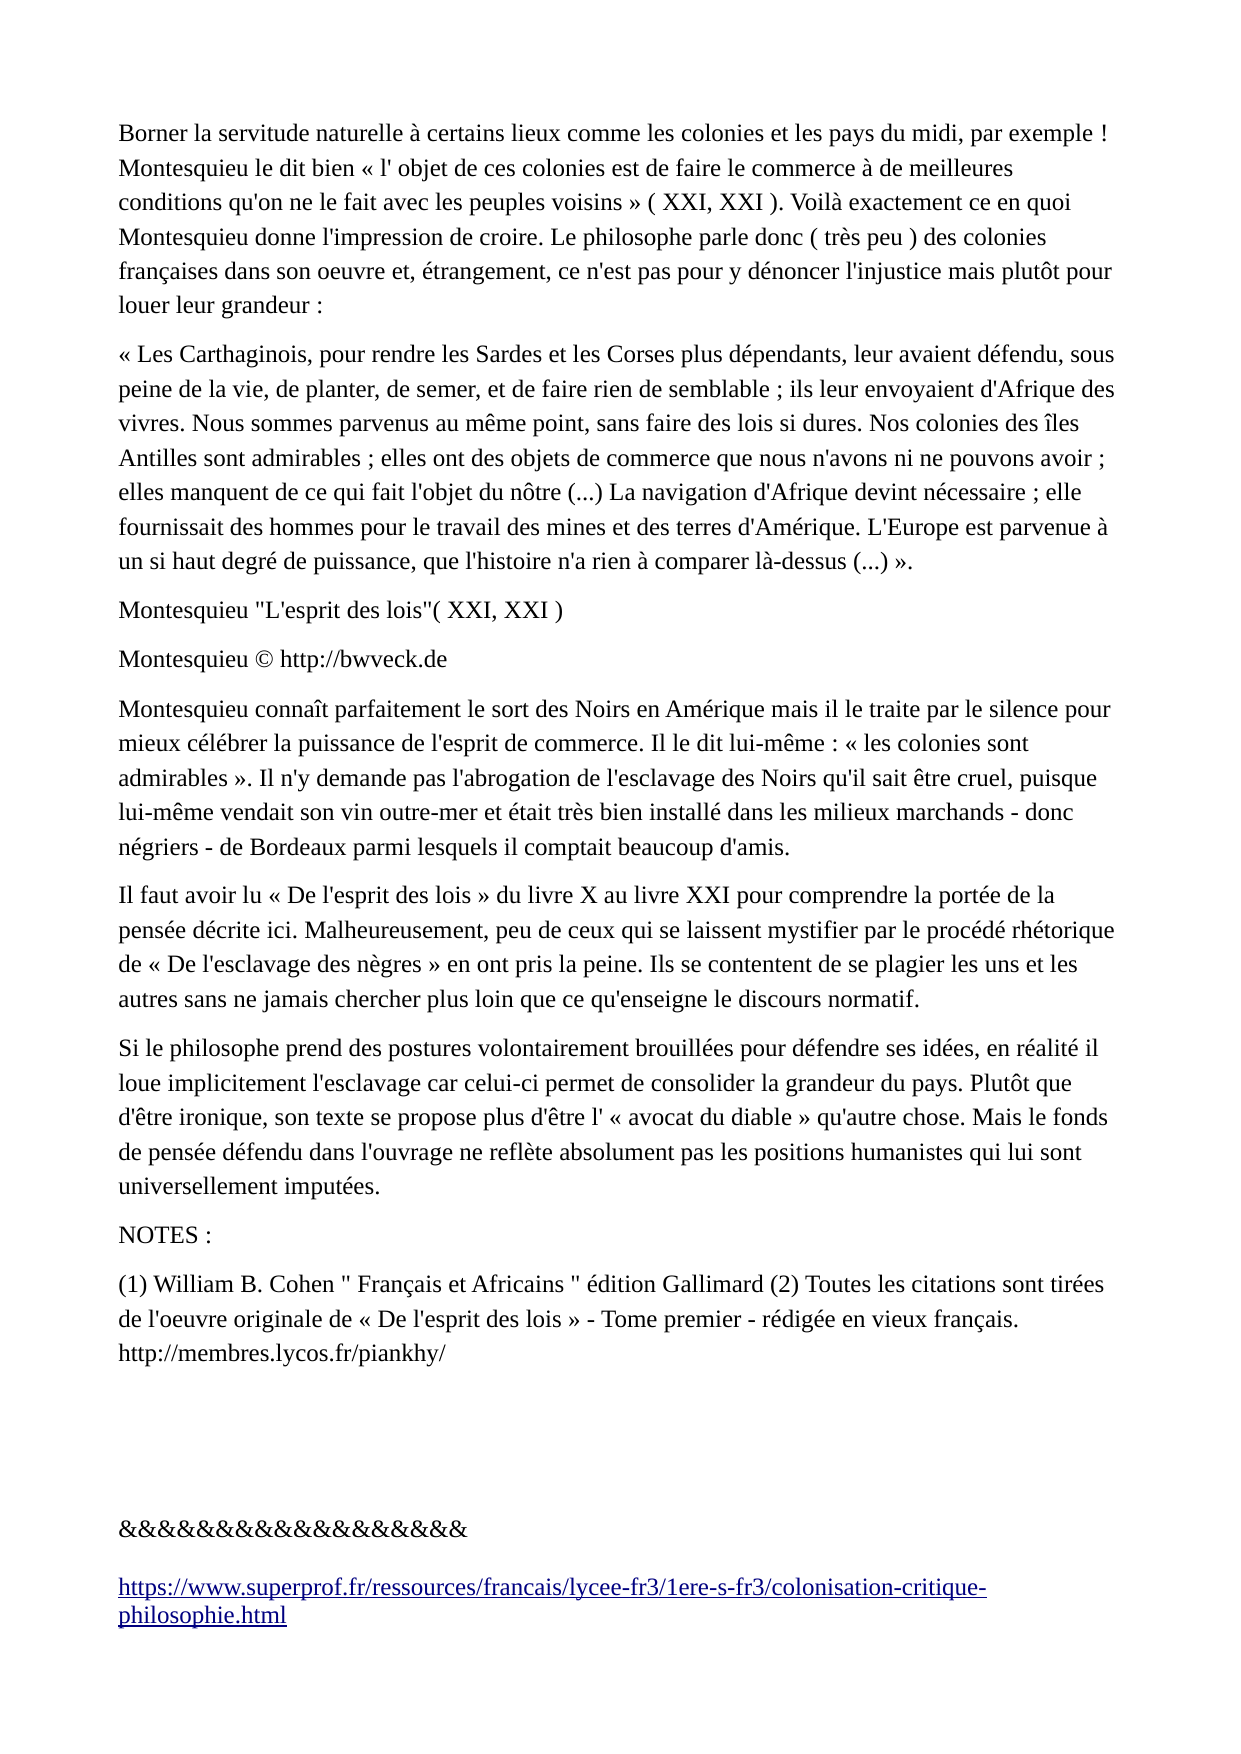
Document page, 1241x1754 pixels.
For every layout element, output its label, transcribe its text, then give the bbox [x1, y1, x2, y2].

text « Les Carthaginois, pour rendre les Sardes et les Corses plus dépendants, leur avaient défendu, sous peine de la vie, de planter, de semer, et de faire rien de semblable ; ils leur envoyaient d'Afrique des vivres. Nous sommes parvenus au même point, sans faire des lois si dures. Nos colonies des îles Antilles sont admirables ; elles ont des objets de commerce que nous n'avons ni ne pouvons avoir ; elles manquent de ce qui fait l'objet du nôtre (...) La navigation d'Afrique devint nécessaire ; elle fournissait des hommes pour le travail des mines et des terres d'Amérique. L'Europe est parvenue à un si haut degré de puissance, que l'histoire n'a rien à comparer là-dessus (...) ». [118, 339, 1122, 575]
text Montesquieu "L'esprit des lois"( XXI, XXI ) [118, 596, 1122, 624]
text https://www.superprof.fr/ressources/francais/lycee-fr3/1ere-s-fr3/colonisation-critique-philosophie.html [118, 1572, 1122, 1629]
text NOTES : [118, 1220, 1122, 1249]
text Borner la servitude naturelle à certains lieux comme les colonies et les pays du midi, par exemple ! Montesquieu le dit bien « l' objet de ces colonies est de faire le commerce à de meilleures conditions qu'on ne le fait avec les peuples voisins » ( XXI, XXI ). Voilà exactement ce en quoi Montesquieu donne l'impression de croire. Le philosophe parle donc ( très peu ) des colonies françaises dans son oeuvre et, étrangement, ce n'est pas pour y dénoncer l'injustice mais plutôt pour louer leur grandeur : [118, 118, 1122, 319]
text Montesquieu connaît parfaitement le sort des Noirs en Amérique mais il le traite par le silence pour mieux célébrer la puissance de l'esprit de commerce. Il le dit lui-même : « les colonies sont admirables ». Il n'y demande pas l'abrogation de l'esclavage des Noirs qu'il sait être cruel, puisque lui-même vendait son vin outre-mer et était très bien installé dans les milieux marchands - donc négriers - de Bordeaux parmi lesquels il comptait beaucoup d'amis. [118, 694, 1122, 860]
text Montesquieu © http://bwveck.de [118, 644, 1122, 673]
text Si le philosophe prend des postures volontairement brouillées pour défendre ses idées, en réalité il loue implicitement l'esclavage car celui-ci permet de consolider la grandeur du pays. Plutôt que d'être ironique, son texte se propose plus d'être l' « avocat du diable » qu'autre chose. Mais le fonds de pensée défendu dans l'ouvrage ne reflète absolument pas les positions humanistes qui lui sont universellement imputées. [118, 1033, 1122, 1200]
text &&&&&&&&&&&&&&&&&& [118, 1514, 1122, 1543]
text (1) William B. Cohen " Français et Africains " édition Gallimard (2) Toutes les citations sont tirées de l'oeuvre originale de « De l'esprit des lois » - Tome premier - rédigée en vieux français. http://membres.lycos.fr/piankhy/ [118, 1269, 1122, 1367]
text Il faut avoir lu « De l'esprit des lois » du livre X au livre XXI pour comprendre la portée de la pensée décrite ici. Malheureusement, peu de ceux qui se laissent mystifier par le procédé rhétorique de « De l'esclavage des nègres » en ont pris la peine. Ils se contentent de se plagier les uns et les autres sans ne jamais chercher plus loin que ce qu'enseigne le discours normatif. [118, 881, 1122, 1013]
